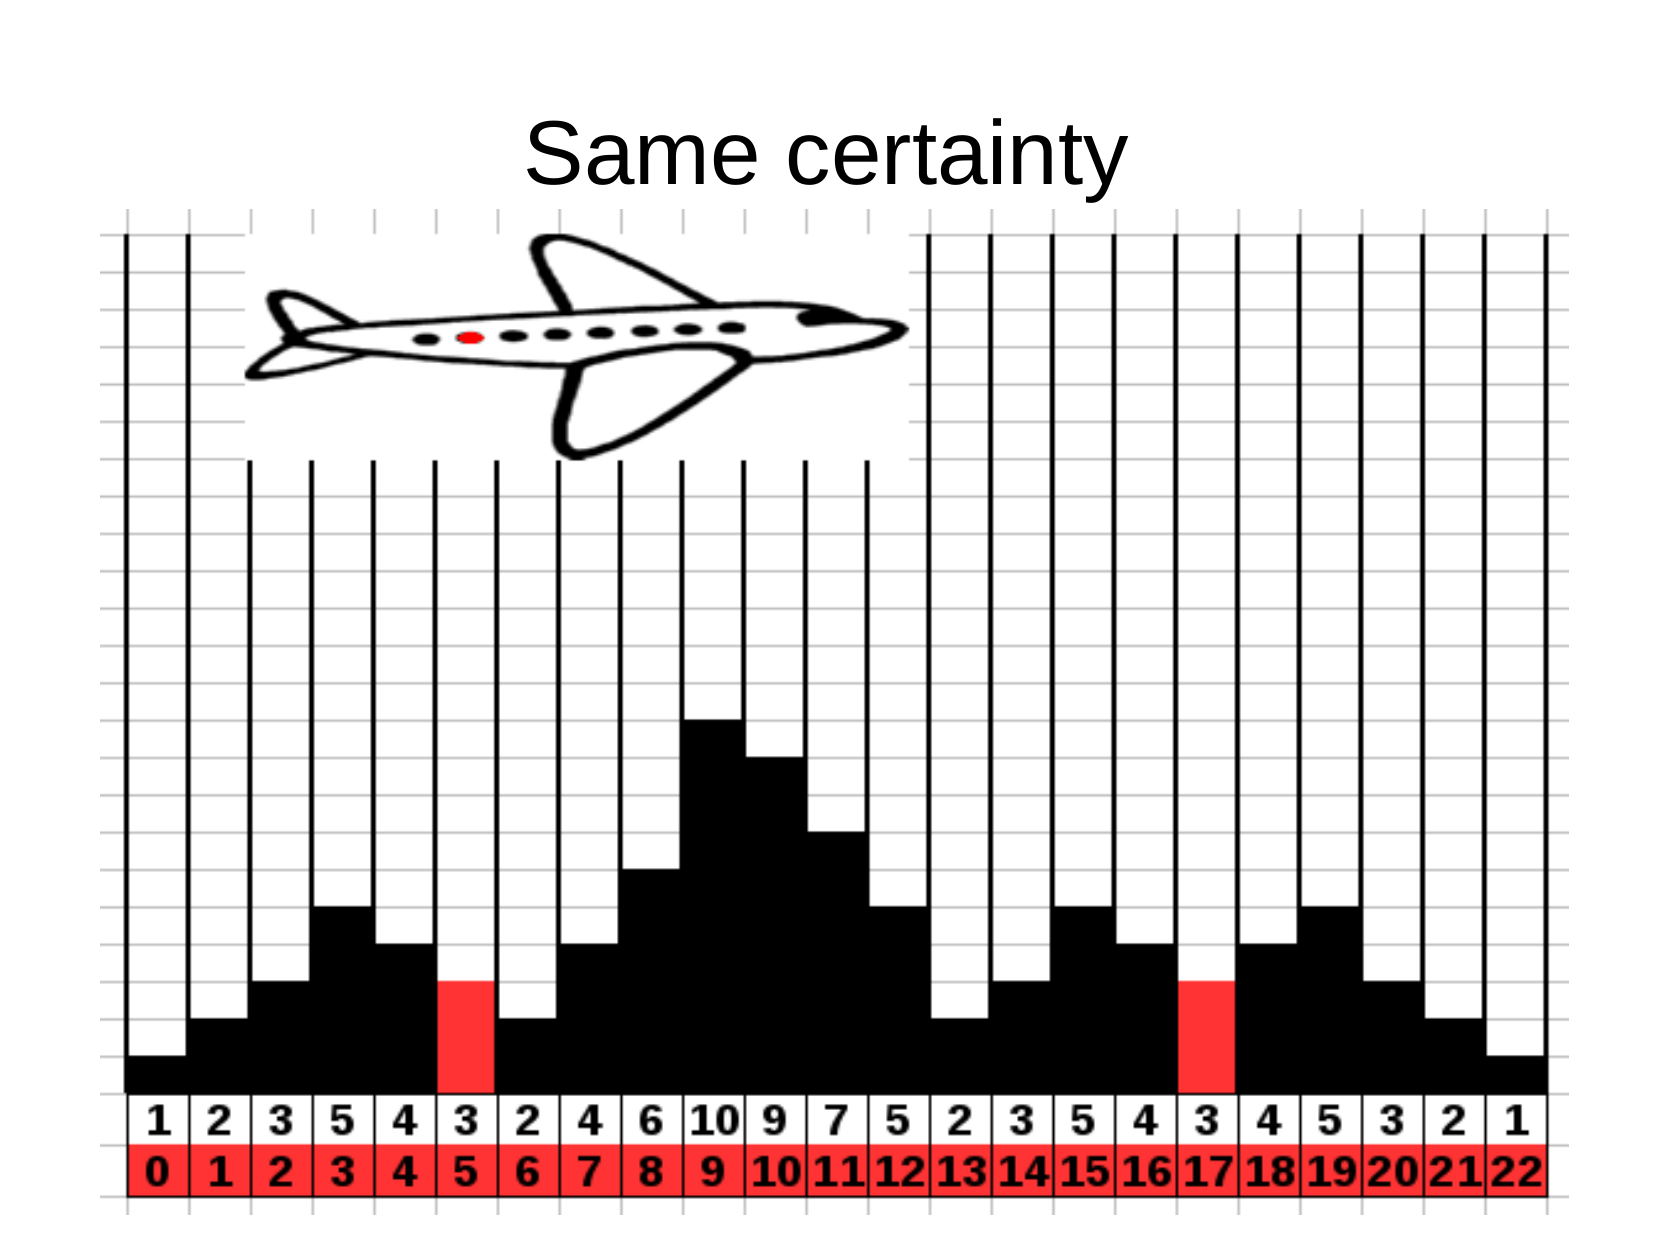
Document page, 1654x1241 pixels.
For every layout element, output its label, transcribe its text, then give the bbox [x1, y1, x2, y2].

picture [100, 209, 1569, 1216]
title Same certainty [82, 49, 1571, 257]
